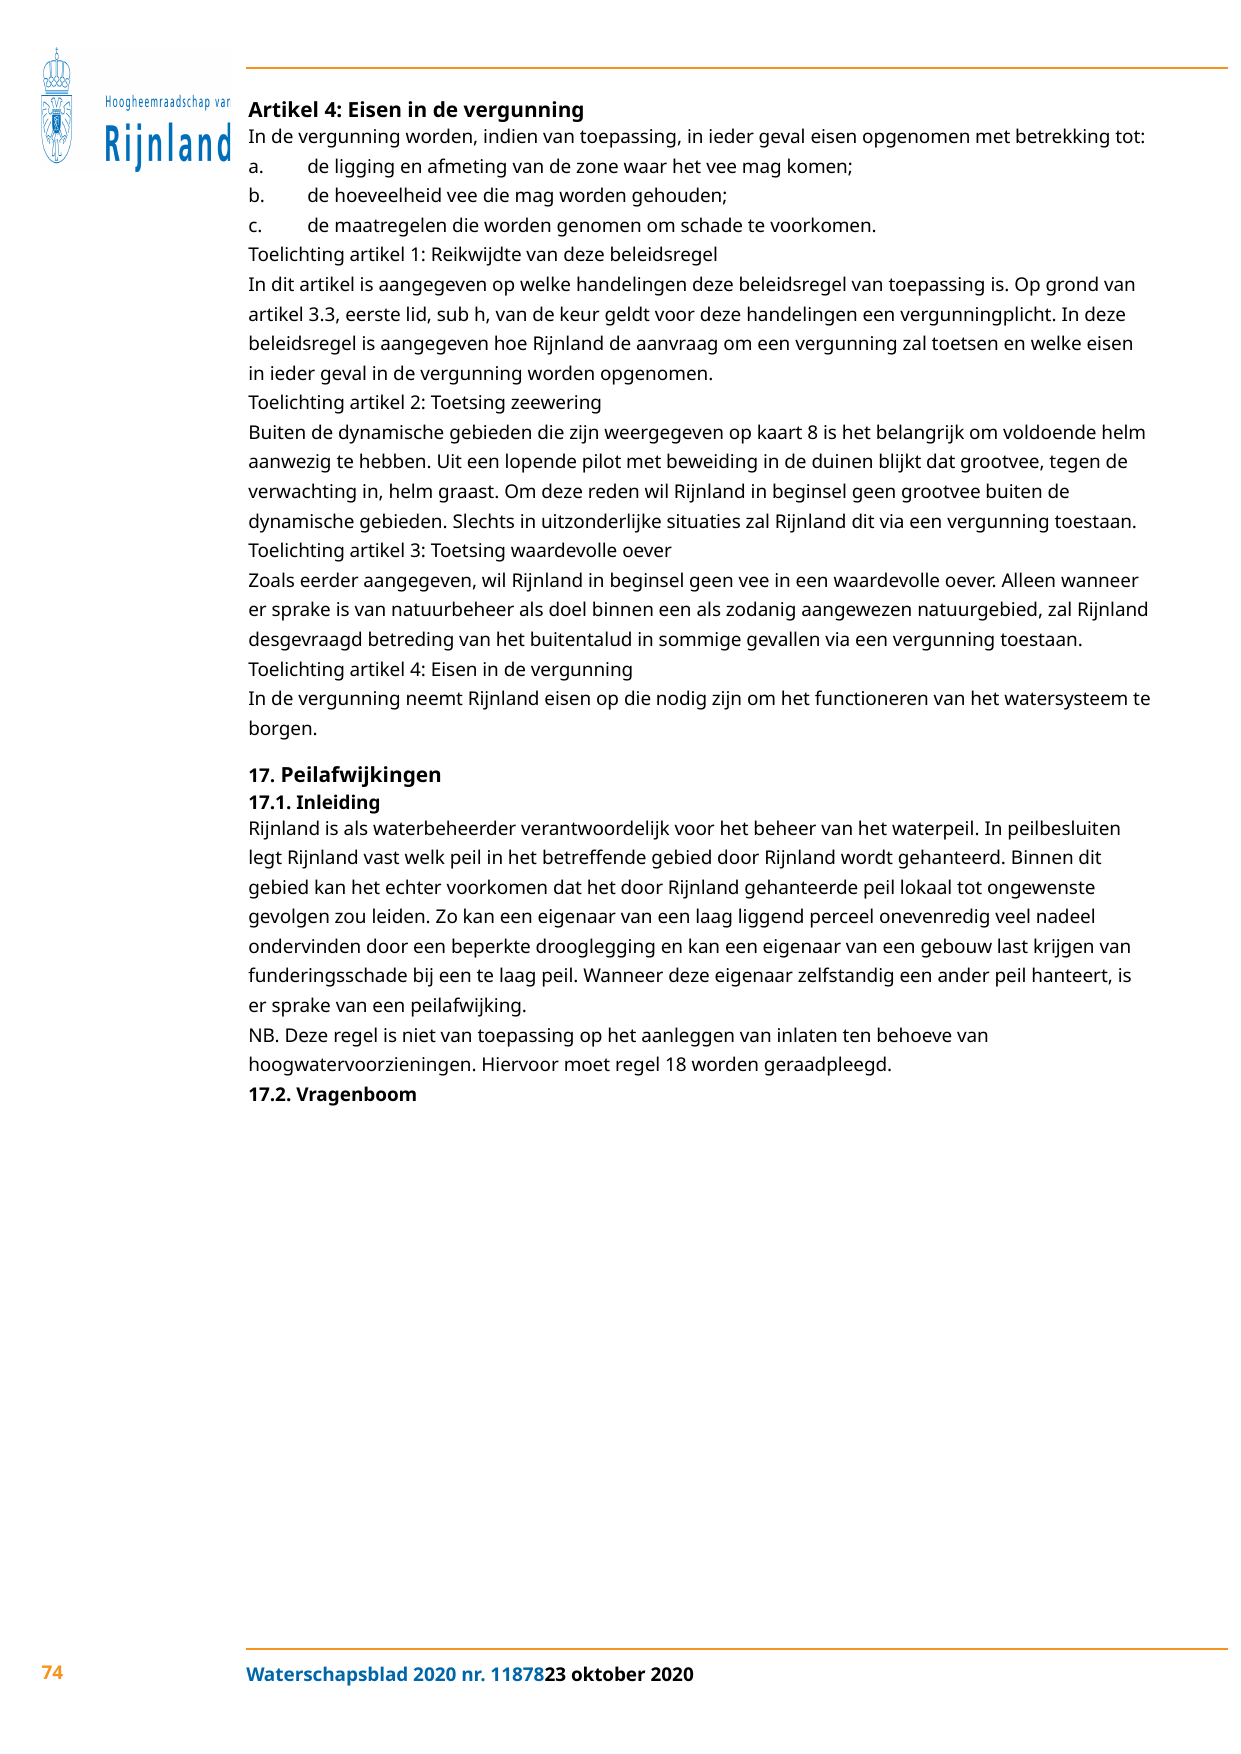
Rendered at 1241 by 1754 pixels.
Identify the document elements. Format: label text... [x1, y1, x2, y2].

text 17.2. Vragenboom [248, 1081, 1152, 1107]
picture [41, 47, 231, 172]
text Toelichting artikel 1: Reikwijdte van deze beleidsregel [248, 242, 1152, 267]
list de maatregelen die worden genomen om schade te voorkomen. [248, 212, 1152, 238]
text In de vergunning neemt Rijnland eisen op die nodig zijn om het functioneren van het watersysteem te borgen. [248, 685, 1152, 741]
text Buiten de dynamische gebieden die zijn weergegeven op kaart 8 is het belangrijk om voldoende helm aanwezig te hebben. Uit een lopende pilot met beweiding in de duinen blijkt dat grootvee, tegen de verwachting in, helm graast. Om deze reden wil Rijnland in beginsel geen grootvee buiten de dynamische gebieden. Slechts in uitzonderlijke situaties zal Rijnland dit via een vergunning toestaan. [248, 419, 1152, 533]
text Rijnland is als waterbeheerder verantwoordelijk voor het beheer van het waterpeil. In peilbesluiten legt Rijnland vast welk peil in het betreffende gebied door Rijnland wordt gehanteerd. Binnen dit gebied kan het echter voorkomen dat het door Rijnland gehanteerde peil lokaal tot ongewenste gevolgen zou leiden. Zo kan een eigenaar van een laag liggend perceel onevenredig veel nadeel ondervinden door een beperkte drooglegging en kan een eigenaar van een gebouw last krijgen van funderingsschade bij een te laag peil. Wanneer deze eigenaar zelfstandig een ander peil hanteert, is er sprake van een peilafwijking. [248, 815, 1152, 1018]
text 17.1. Inleiding [248, 789, 1152, 815]
text 17. Peilafwijkingen [248, 761, 1152, 789]
list de ligging en afmeting van de zone waar het vee mag komen; [248, 153, 1152, 178]
text In dit artikel is aangegeven op welke handelingen deze beleidsregel van toepassing is. Op grond van artikel 3.3, eerste lid, sub h, van de keur geldt voor deze handelingen een vergunningplicht. In deze beleidsregel is aangegeven hoe Rijnland de aanvraag om een vergunning zal toetsen en welke eisen in ieder geval in de vergunning worden opgenomen. [248, 271, 1152, 386]
text Toelichting artikel 4: Eisen in de vergunning [248, 656, 1152, 681]
text Zoals eerder aangegeven, wil Rijnland in beginsel geen vee in een waardevolle oever. Alleen wanneer er sprake is van natuurbeheer als doel binnen een als zodanig aangewezen natuurgebied, zal Rijnland desgevraagd betreding van het buitentalud in sommige gevallen via een vergunning toestaan. [248, 567, 1152, 652]
text Toelichting artikel 2: Toetsing zeewering [248, 389, 1152, 415]
text In de vergunning worden, indien van toepassing, in ieder geval eisen opgenomen met betrekking tot: [248, 123, 1152, 149]
text NB. Deze regel is niet van toepassing op het aanleggen van inlaten ten behoeve van hoogwatervoorzieningen. Hiervoor moet regel 18 worden geraadpleegd. [248, 1022, 1152, 1077]
list de hoeveelheid vee die mag worden gehouden; [248, 182, 1152, 208]
text Artikel 4: Eisen in de vergunning [248, 95, 1152, 123]
text Toelichting artikel 3: Toetsing waardevolle oever [248, 537, 1152, 563]
